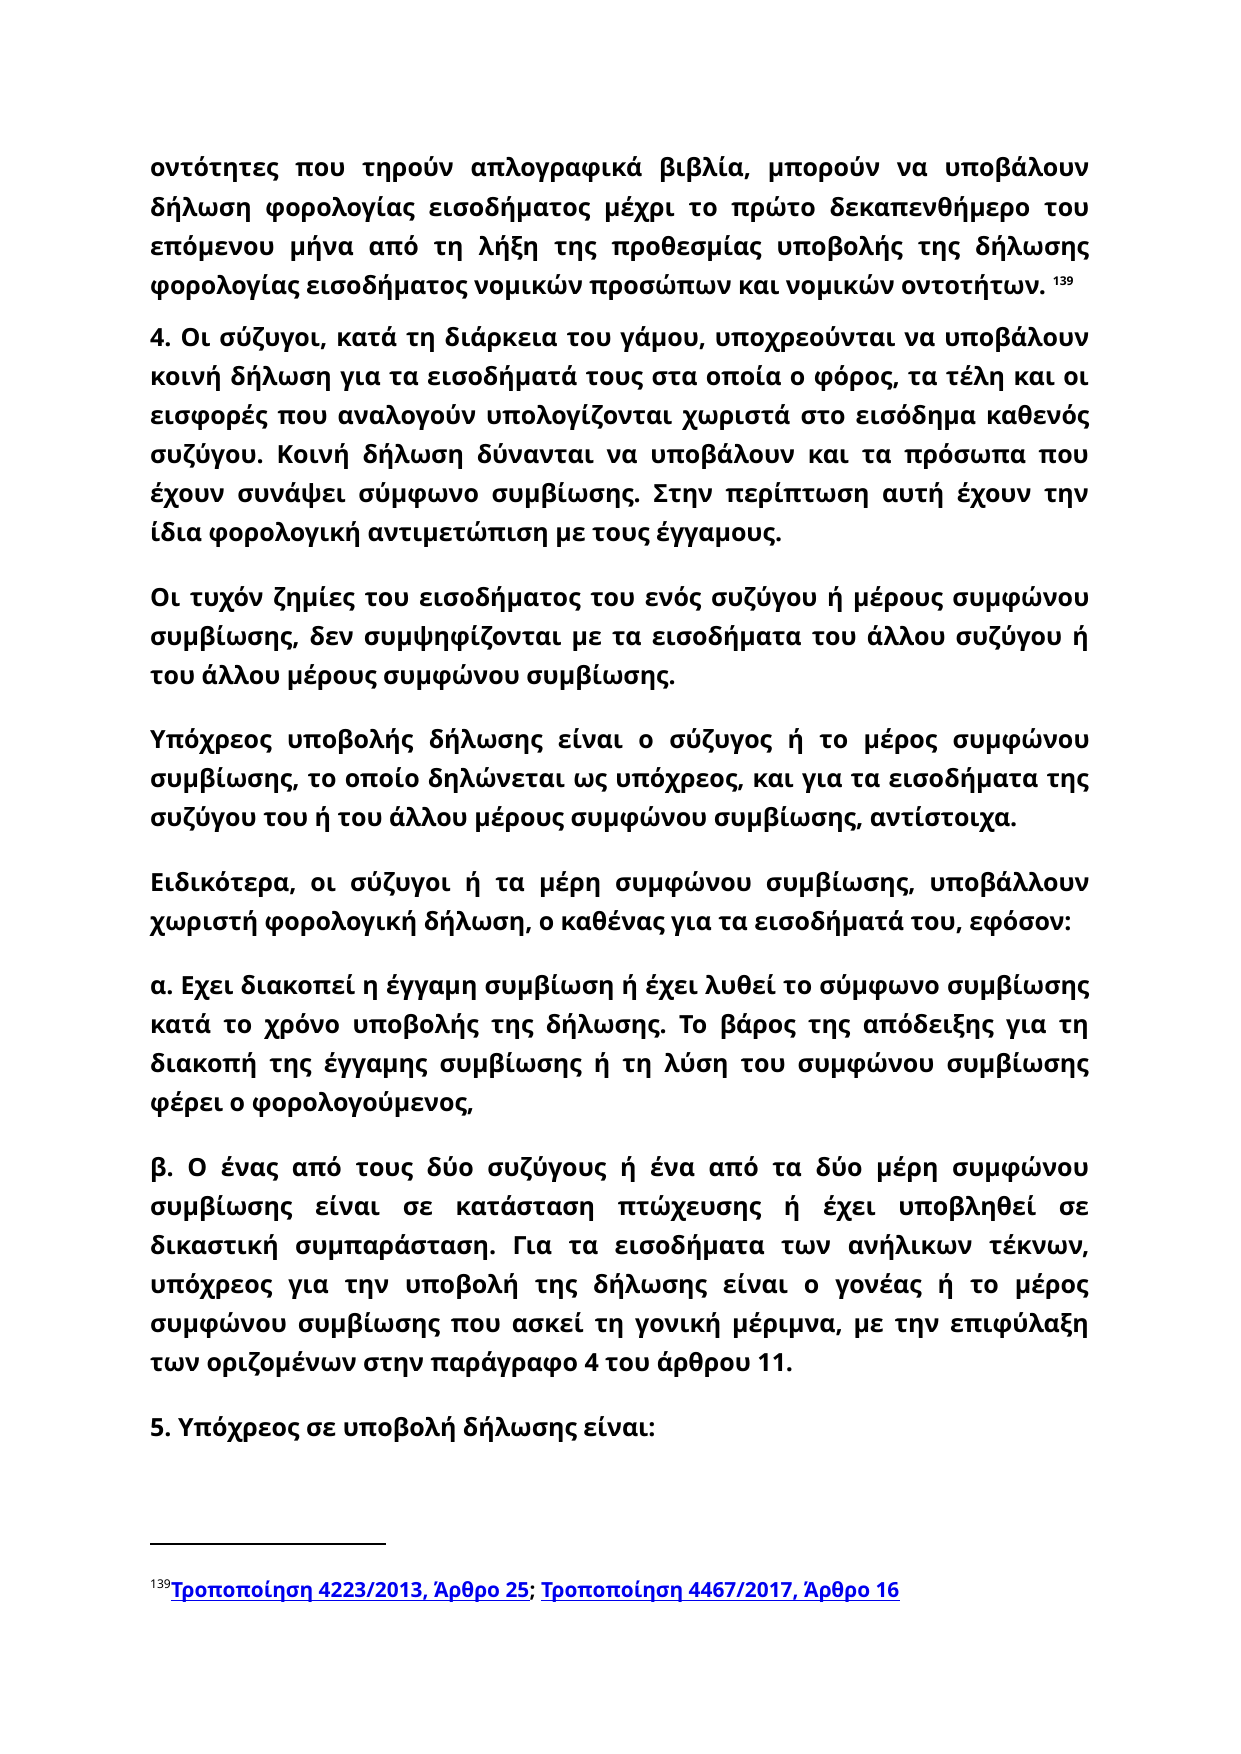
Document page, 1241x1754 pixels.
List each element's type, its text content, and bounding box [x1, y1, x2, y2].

text Τροποποίηση 4223/2013, Άρθρο 25; Τροποποίηση 4467/2017, Άρθρο 16 [150, 1576, 1090, 1604]
text 5. Υπόχρεος σε υποβολή δήλωσης είναι: [150, 1409, 1090, 1443]
text 4. Οι σύζυγοι, κατά τη διάρκεια του γάμου, υποχρεούνται να υποβάλουν κοινή δήλωση για τα εισοδήματά τους στα οποία ο φόρος, τα τέλη και οι εισφορές που αναλογούν υπολογίζονται χωριστά στο εισόδημα καθενός συζύγου. Κοινή δήλωση δύνανται να υποβάλουν και τα πρόσωπα που έχουν συνάψει σύμφωνο συμβίωσης. Στην περίπτωση αυτή έχουν την ίδια φορολογική αντιμετώπιση με τους έγγαμους. [150, 319, 1090, 549]
text β. Ο ένας από τους δύο συζύγους ή ένα από τα δύο μέρη συμφώνου συμβίωσης είναι σε κατάσταση πτώχευσης ή έχει υποβληθεί σε δικαστική συμπαράσταση. Για τα εισοδήματα των ανήλικων τέκνων, υπόχρεος για την υποβολή της δήλωσης είναι ο γονέας ή το μέρος συμφώνου συμβίωσης που ασκεί τη γονική μέριμνα, με την επιφύλαξη των οριζομένων στην παράγραφο 4 του άρθρου 11. [150, 1149, 1090, 1379]
text Οι τυχόν ζημίες του εισοδήματος του ενός συζύγου ή μέρους συμφώνου συμβίωσης, δεν συμψηφίζονται με τα εισοδήματα του άλλου συζύγου ή του άλλου μέρους συμφώνου συμβίωσης. [150, 579, 1090, 692]
text α. Εχει διακοπεί η έγγαμη συμβίωση ή έχει λυθεί το σύμφωνο συμβίωσης κατά το χρόνο υποβολής της δήλωσης. Το βάρος της απόδειξης για τη διακοπή της έγγαμης συμβίωσης ή τη λύση του συμφώνου συμβίωσης φέρει ο φορολογούμενος, [150, 967, 1090, 1119]
text Υπόχρεος υποβολής δήλωσης είναι ο σύζυγος ή το μέρος συμφώνου συμβίωσης, το οποίο δηλώνεται ως υπόχρεος, και για τα εισοδήματα της συζύγου του ή του άλλου μέρους συμφώνου συμβίωσης, αντίστοιχα. [150, 722, 1090, 834]
text Ειδικότερα, οι σύζυγοι ή τα μέρη συμφώνου συμβίωσης, υποβάλλουν χωριστή φορολογική δήλωση, ο καθένας για τα εισοδήματά του, εφόσον: [150, 864, 1090, 937]
text οντότητες που τηρούν απλογραφικά βιβλία, μπορούν να υποβάλουν δήλωση φορολογίας εισοδήματος μέχρι το πρώτο δεκαπενθήμερο του επόμενου μήνα από τη λήξη της προθεσμίας υποβολής της δήλωσης φορολογίας εισοδήματος νομικών προσώπων και νομικών οντοτήτων. [150, 150, 1090, 302]
